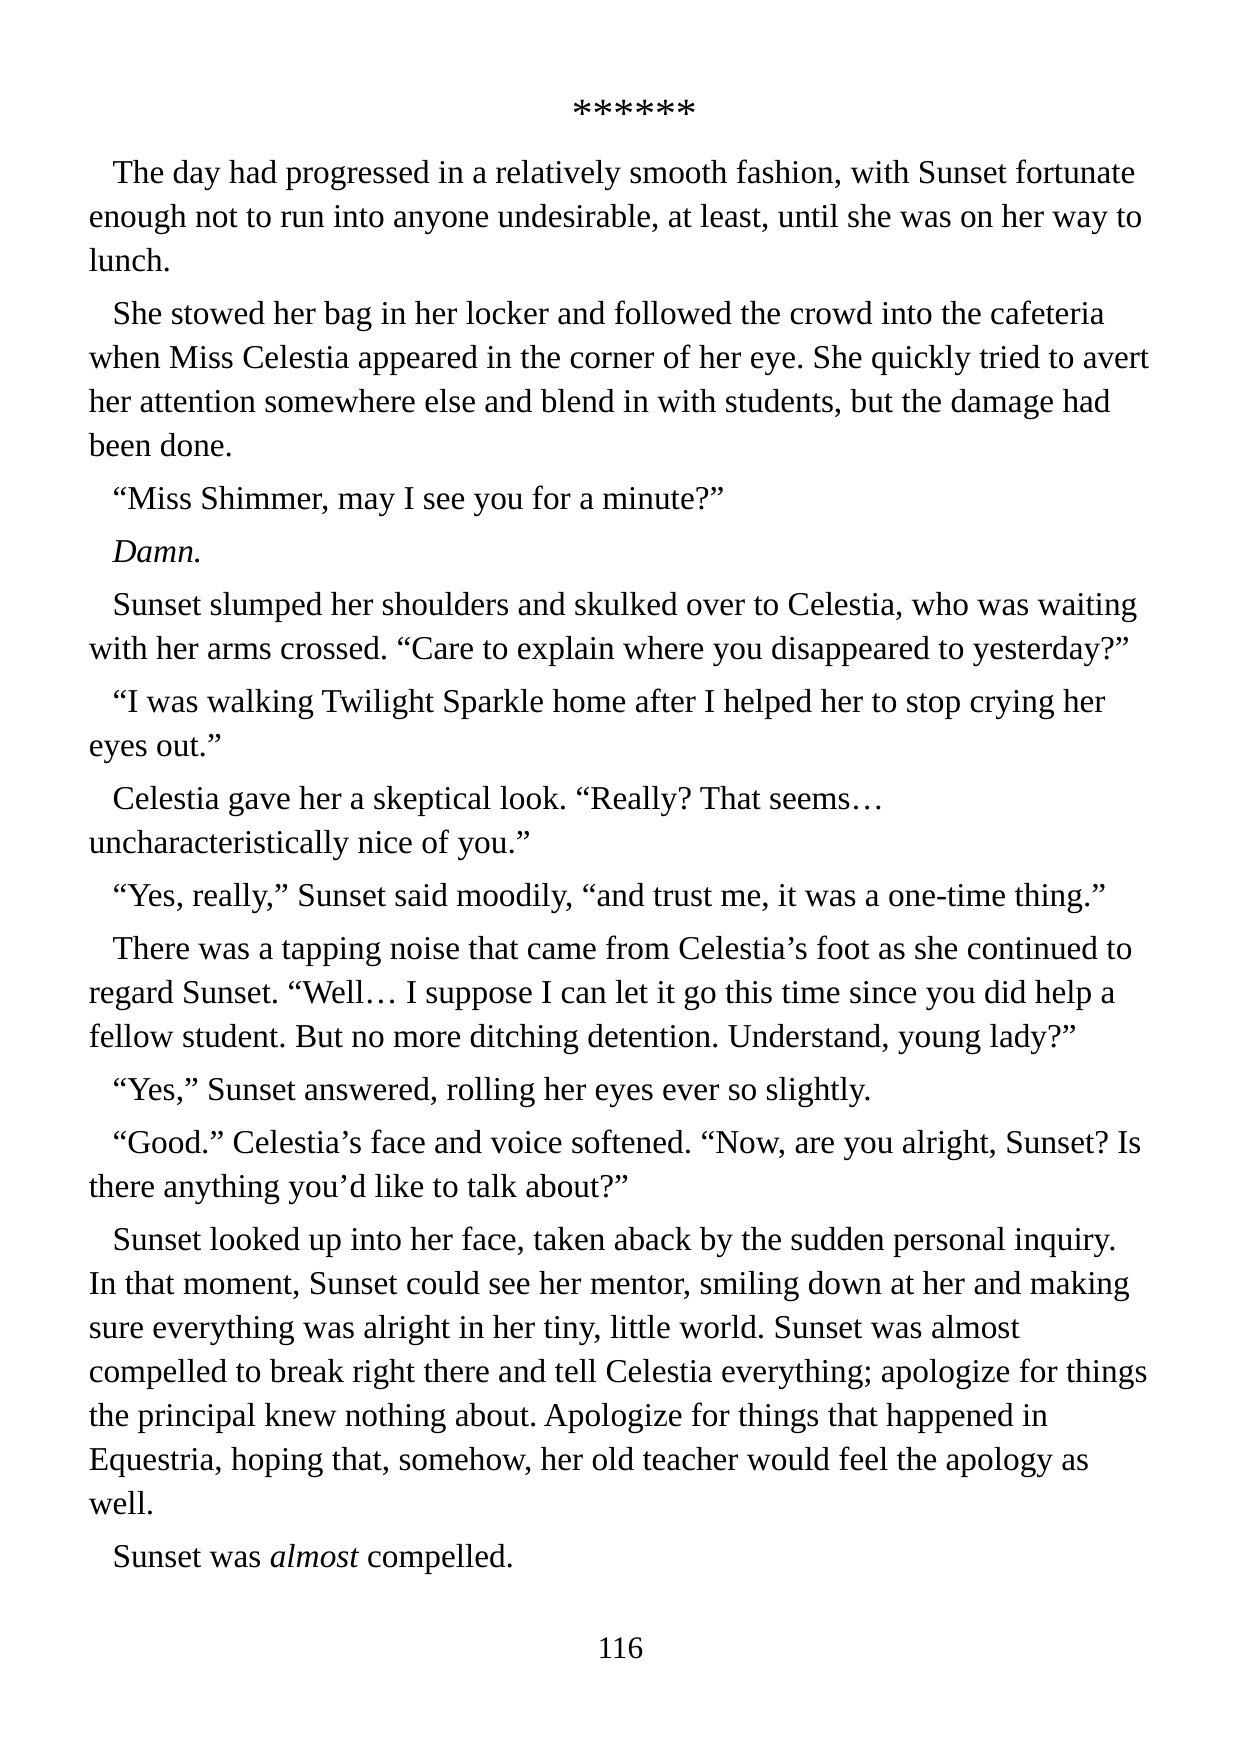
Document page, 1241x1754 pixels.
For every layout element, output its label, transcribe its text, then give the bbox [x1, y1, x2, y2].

text The day had progressed in a relatively smooth fashion, with Sunset fortunate enough not to run into anyone undesirable, at least, until she was on her way to lunch. [88, 152, 1152, 279]
text “Miss Shimmer, may I see you for a minute?” [88, 479, 1152, 517]
text She stowed her bag in her locker and followed the crowd into the cafeteria when Miss Celestia appeared in the corner of her eye. She quickly tried to avert her attention somewhere else and blend in with students, but the damage had been done. [88, 293, 1152, 464]
text “Good.” Celestia’s face and voice softened. “Now, are you alright, Sunset? Is there anything you’d like to talk about?” [88, 1122, 1152, 1205]
text “I was walking Twilight Sparkle home after I helped her to stop crying her eyes out.” [88, 681, 1152, 764]
text “Yes,” Sunset answered, rolling her eyes ever so slightly. [88, 1069, 1152, 1108]
text Sunset slumped her shoulders and skulked over to Celestia, who was waiting with her arms crossed. “Care to explain where you disappeared to yesterday?” [88, 584, 1152, 667]
text Damn. [88, 532, 1152, 570]
text ****** [88, 88, 1152, 136]
text “Yes, really,” Sunset said moodily, “and trust me, it was a one-time thing.” [88, 875, 1152, 914]
text Celestia gave her a skeptical look. “Really? That seems… uncharacteristically nice of you.” [88, 778, 1152, 861]
text There was a tapping noise that came from Celestia’s foot as she continued to regard Sunset. “Well… I suppose I can let it go this time since you did help a fellow student. But no more ditching detention. Understand, young lady?” [88, 928, 1152, 1055]
text Sunset was almost compelled. [88, 1537, 1152, 1575]
text Sunset looked up into her face, taken aback by the sudden personal inquiry. In that moment, Sunset could see her mentor, smiling down at her and making sure everything was alright in her tiny, little world. Sunset was almost compelled to break right there and tell Celestia everything; apologize for things the principal knew nothing about. Apologize for things that happened in Equestria, hoping that, somehow, her old teacher would feel the apology as well. [88, 1219, 1152, 1522]
